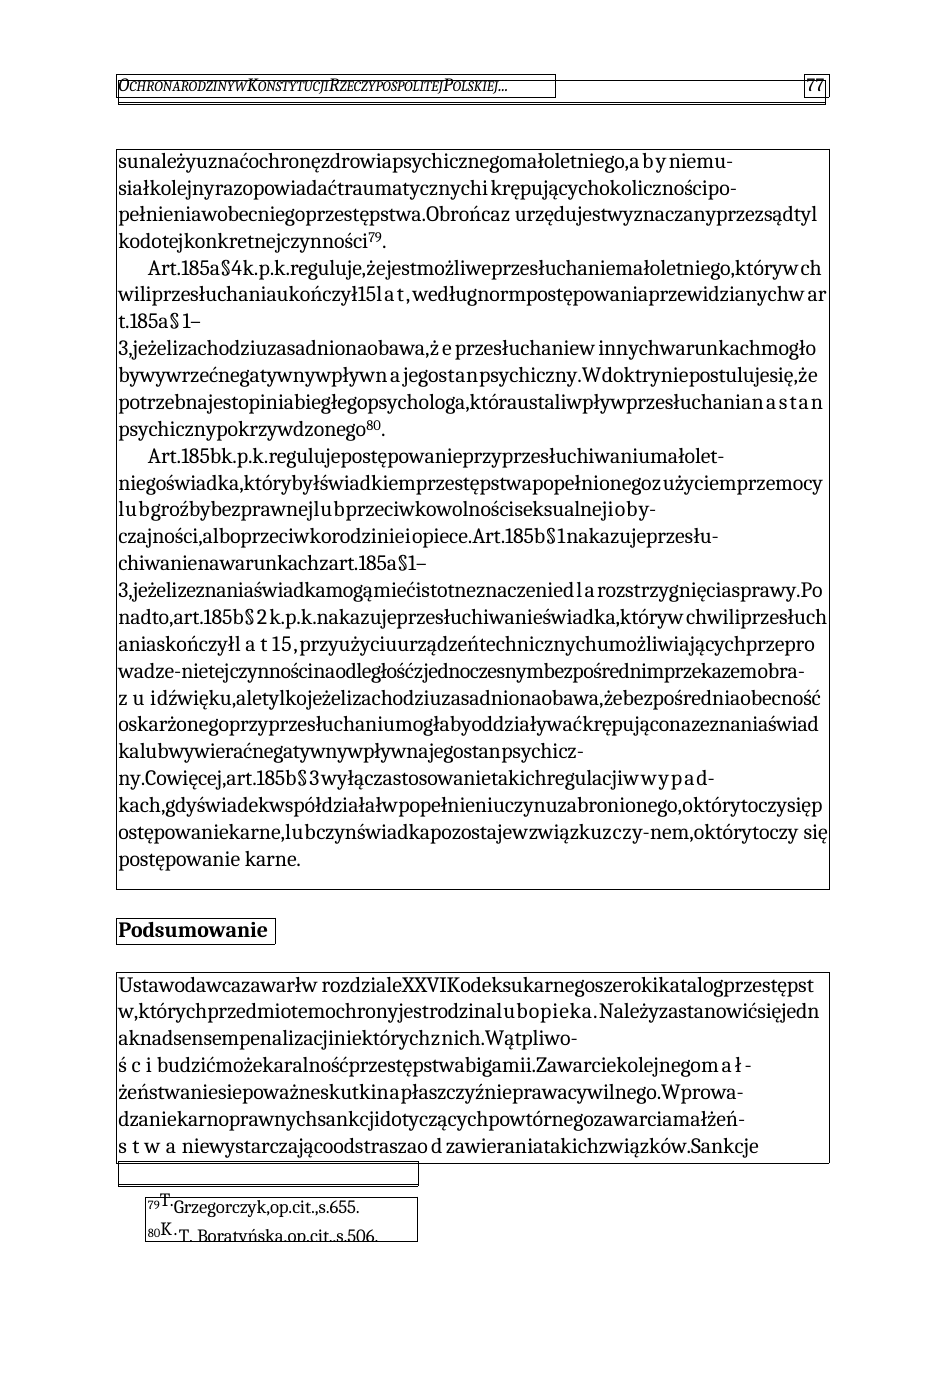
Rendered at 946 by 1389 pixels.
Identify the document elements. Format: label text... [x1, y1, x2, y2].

text 77 [806, 75, 829, 96]
text UstawodawcazawarłwrozdzialeXXVIKodeksukarnegoszerokikatalogprzestępstw,którychprzedmiotemochronyjestrodzinalubopieka.Należyzastanowićsięjednaknadsensempenalizacjiniektórychznich.Wątpliwo-ścibudzićmożekaralnośćprzestępstwabigamii.Zawarciekolejnegomał-żeństwaniesiepoważneskutkinapłaszczyźnieprawacywilnego.Wprowa-dzaniekarnoprawnychsankcjidotyczącychpowtórnegozawarciamałżeń-stwaniewystarczającoodstraszaodzawieraniatakichzwiązków.Sankcje [118, 973, 827, 1159]
text sunależyuznaćochronęzdrowiapsychicznegomałoletniego,abyniemu-siałkolejnyrazopowiadaćtraumatycznychikrępującychokolicznościpo-pełnieniawobecniegoprzestępstwa.Obrońcazurzędujestwyznaczanyprzezsądtylkodotejkonkretnejczynności79. [118, 150, 828, 254]
text OCHRONARODZINYWKONSTYTUCJIRZECZYPOSPOLITEJPOLSKIEJ... [119, 81, 555, 96]
text Art.185a§4k.p.k.reguluje,żejestmożliweprzesłuchaniemałoletniego,którywchwiliprzesłuchaniaukończył15lat,wedługnormpostępowaniaprzewidzianychwart.185a§1–3,jeżelizachodziuzasadnionaobawa,żeprzesłuchaniewinnychwarunkachmogłobywywrzećnegatywnywpływnajegostanpsychiczny.Wdoktryniepostulujesię,żepotrzebnajestopiniabiegłegopsychologa,któraustaliwpływprzesłuchanianastanpsychicznypokrzywdzonego80. [118, 255, 827, 442]
text 80K.T. Boratyńska,op.cit.,s.506. [148, 1218, 417, 1241]
text Podsumowanie [118, 919, 275, 942]
text [118, 75, 555, 80]
text 79T.Grzegorczyk,op.cit.,s.655. [148, 1198, 417, 1218]
text Art.185bk.p.k.regulujepostępowanieprzyprzesłuchiwaniumałolet-niegoświadka,którybyłświadkiemprzestępstwapopełnionegozużyciemprzemocylubgroźbybezprawnejlubprzeciwkowolnościseksualnejioby-czajności,alboprzeciwkorodzinieiopiece.Art.185b§1nakazujeprzesłu-chiwanienawarunkachzart.185a§1–3,jeżelizeznaniaświadkamogąmiećistotneznaczeniedlarozstrzygnięciasprawy.Ponadto,art.185b§2k.p.k.nakazujeprzesłuchiwanieświadka,którywchwiliprzesłuchaniaskończyłlat15,przyużyciuurządzeńtechnicznychumożliwiającychprzeprowadze-nietejczynnościnaodległośćzjednoczesnymbezpośrednimprzekazemobra-zuidźwięku,aletylkojeżelizachodziuzasadnionaobawa,żebezpośredniaobecnośćoskarżonegoprzyprzesłuchaniumogłabyoddziaływaćkrępująconazeznaniaświadkalubwywieraćnegatywnywpływnajegostanpsychicz-ny.Cowięcej,art.185b§3wyłączastosowanietakichregulacjiwwypad-kach,gdyświadekwspółdziałałwpopełnieniuczynuzabronionego,októrytoczysiępostępowaniekarne,lubczynświadkapozostajewzwiązkuzczy-nem,októrytoczy się postępowanie karne. [118, 443, 827, 872]
